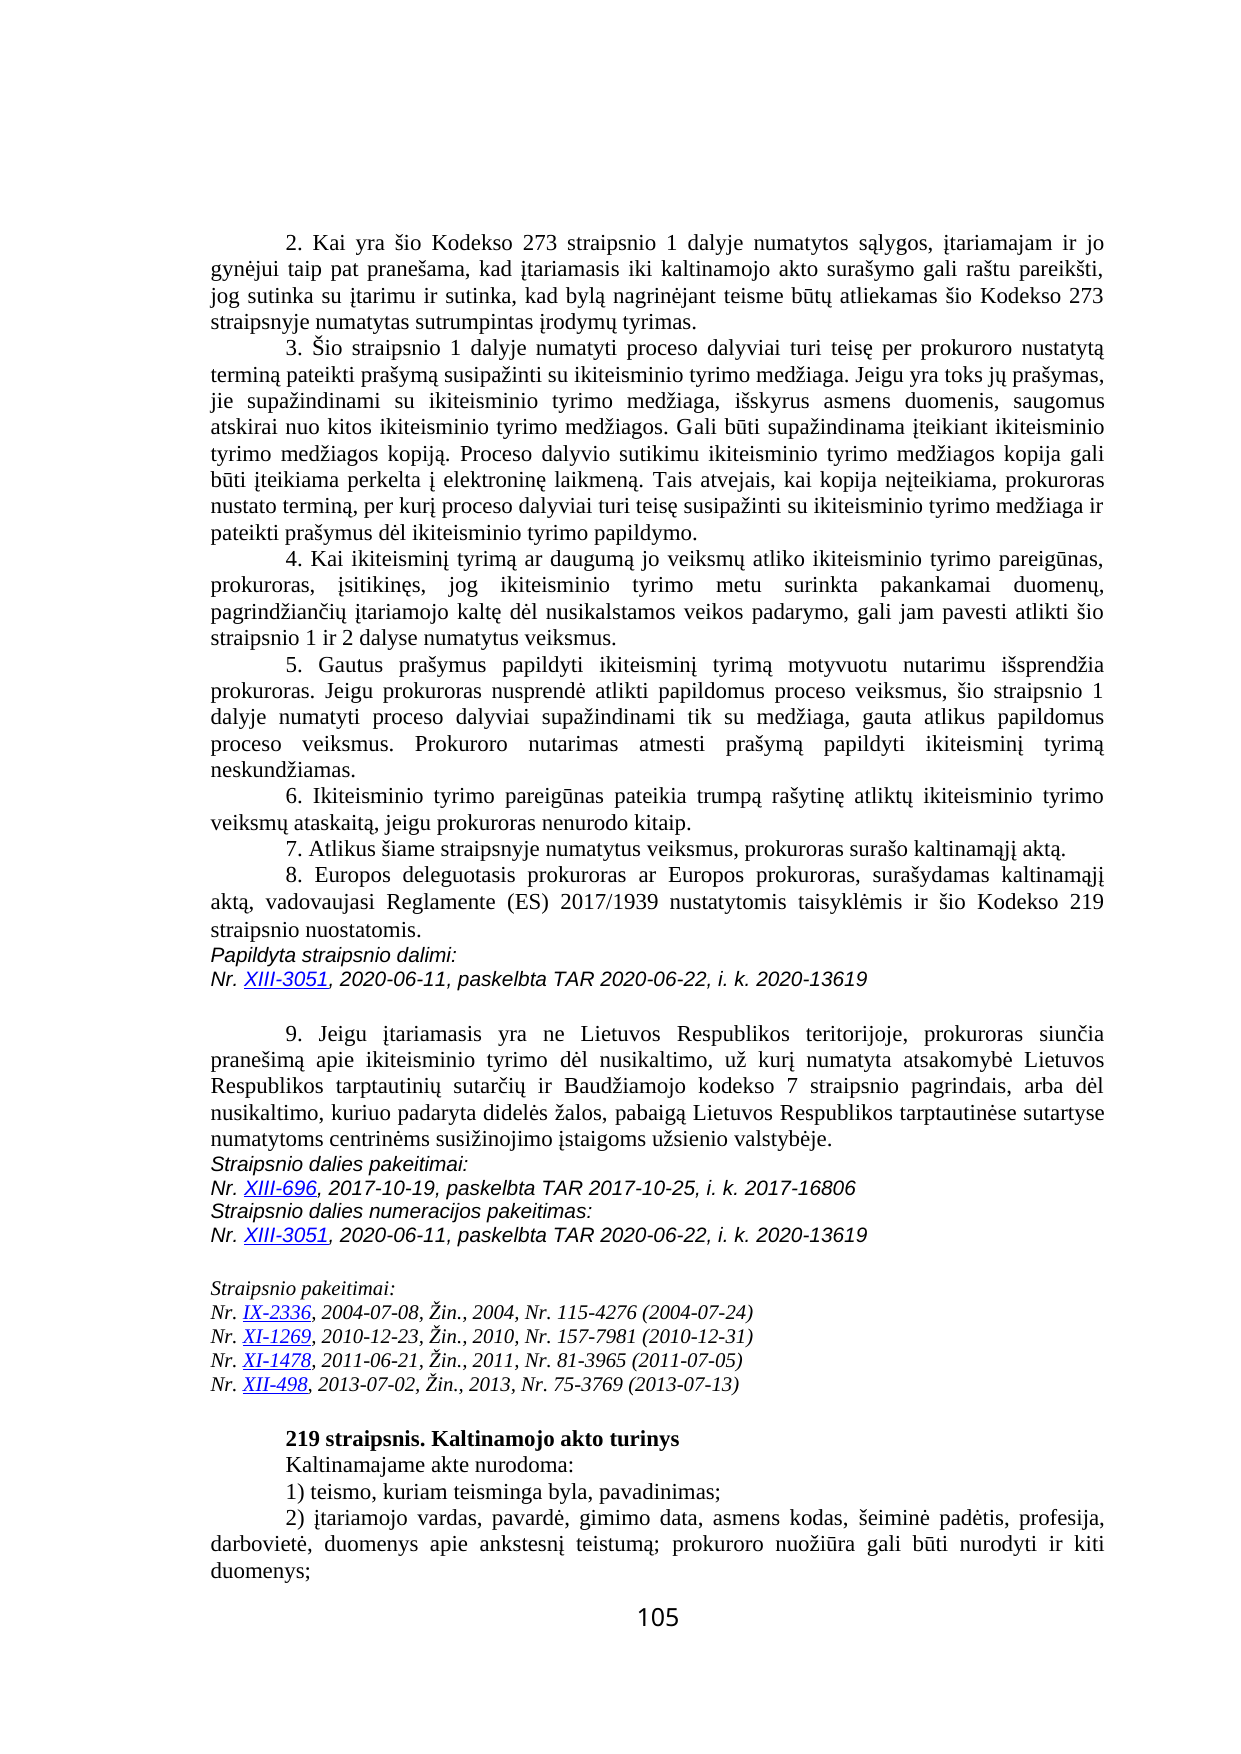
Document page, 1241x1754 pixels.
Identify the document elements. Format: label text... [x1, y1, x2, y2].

text 2) įtariamojo vardas, pavardė, gimimo data, asmens kodas, šeiminė padėtis, profesija, darbovietė, duomenys apie ankstesnį teistumą; prokuroro nuožiūra gali būti nurodyti ir kiti duomenys; [210, 1504, 1105, 1583]
text 8. Europos deleguotasis prokuroras ar Europos prokuroras, surašydamas kaltinamąjį aktą, vadovaujasi Reglamente (ES) 2017/1939 nustatytomis taisyklėmis ir šio Kodekso 219 straipsnio nuostatomis. [210, 861, 1105, 943]
text 3. Šio straipsnio 1 dalyje numatyti proceso dalyviai turi teisę per prokuroro nustatytą terminą pateikti prašymą susipažinti su ikiteisminio tyrimo medžiaga. Jeigu yra toks jų prašymas, jie supažindinami su ikiteisminio tyrimo medžiaga, išskyrus asmens duomenis, saugomus atskirai nuo kitos ikiteisminio tyrimo medžiagos. Gali būti supažindinama įteikiant ikiteisminio tyrimo medžiagos kopiją. Proceso dalyvio sutikimu ikiteisminio tyrimo medžiagos kopija gali būti įteikiama perkelta į elektroninę laikmeną. Tais atvejais, kai kopija neįteikiama, prokuroras nustato terminą, per kurį proceso dalyviai turi teisę susipažinti su ikiteisminio tyrimo medžiaga ir pateikti prašymus dėl ikiteisminio tyrimo papildymo. [210, 334, 1105, 545]
text 1) teismo, kuriam teisminga byla, pavadinimas; [210, 1478, 1105, 1504]
text 9. Jeigu įtariamasis yra ne Lietuvos Respublikos teritorijoje, prokuroras siunčia pranešimą apie ikiteisminio tyrimo dėl nusikaltimo, už kurį numatyta atsakomybė Lietuvos Respublikos tarptautinių sutarčių ir Baudžiamojo kodekso 7 straipsnio pagrindais, arba dėl nusikaltimo, kuriuo padaryta didelės žalos, pabaigą Lietuvos Respublikos tarptautinėse sutartyse numatytoms centrinėms susižinojimo įstaigoms užsienio valstybėje. [210, 1019, 1105, 1151]
text Nr. XII-498, 2013-07-02, Žin., 2013, Nr. 75-3769 (2013-07-13) [210, 1372, 1105, 1396]
text Kaltinamajame akte nurodoma: [210, 1451, 1105, 1478]
text Straipsnio dalies pakeitimai: [210, 1151, 1105, 1175]
text 219 straipsnis. Kaltinamojo akto turinys [210, 1425, 1105, 1451]
text 6. Ikiteisminio tyrimo pareigūnas pateikia trumpą rašytinę atliktų ikiteisminio tyrimo veiksmų ataskaitą, jeigu prokuroras nenurodo kitaip. [210, 782, 1105, 835]
text 2. Kai yra šio Kodekso 273 straipsnio 1 dalyje numatytos sąlygos, įtariamajam ir jo gynėjui taip pat pranešama, kad įtariamasis iki kaltinamojo akto surašymo gali raštu pareikšti, jog sutinka su įtarimu ir sutinka, kad bylą nagrinėjant teisme būtų atliekamas šio Kodekso 273 straipsnyje numatytas sutrumpintas įrodymų tyrimas. [210, 229, 1105, 334]
text 7. Atlikus šiame straipsnyje numatytus veiksmus, prokuroras surašo kaltinamąjį aktą. [210, 835, 1105, 861]
text 4. Kai ikiteisminį tyrimą ar daugumą jo veiksmų atliko ikiteisminio tyrimo pareigūnas, prokuroras, įsitikinęs, jog ikiteisminio tyrimo metu surinkta pakankamai duomenų, pagrindžiančių įtariamojo kaltę dėl nusikalstamos veikos padarymo, gali jam pavesti atlikti šio straipsnio 1 ir 2 dalyse numatytus veiksmus. [210, 545, 1105, 651]
text Nr. XIII-3051, 2020-06-11, paskelbta TAR 2020-06-22, i. k. 2020-13619 [210, 1223, 1105, 1247]
text Nr. XI-1478, 2011-06-21, Žin., 2011, Nr. 81-3965 (2011-07-05) [210, 1348, 1105, 1372]
text Nr. XI-1269, 2010-12-23, Žin., 2010, Nr. 157-7981 (2010-12-31) [210, 1324, 1105, 1348]
text Straipsnio pakeitimai: [210, 1276, 1105, 1300]
text Nr. XIII-3051, 2020-06-11, paskelbta TAR 2020-06-22, i. k. 2020-13619 [210, 967, 1105, 991]
text Nr. XIII-696, 2017-10-19, paskelbta TAR 2017-10-25, i. k. 2017-16806 [210, 1175, 1105, 1199]
text Papildyta straipsnio dalimi: [210, 943, 1105, 967]
text Straipsnio dalies numeracijos pakeitimas: [210, 1199, 1105, 1223]
text 5. Gautus prašymus papildyti ikiteisminį tyrimą motyvuotu nutarimu išsprendžia prokuroras. Jeigu prokuroras nusprendė atlikti papildomus proceso veiksmus, šio straipsnio 1 dalyje numatyti proceso dalyviai supažindinami tik su medžiaga, gauta atlikus papildomus proceso veiksmus. Prokuroro nutarimas atmesti prašymą papildyti ikiteisminį tyrimą neskundžiamas. [210, 651, 1105, 782]
text Nr. IX-2336, 2004-07-08, Žin., 2004, Nr. 115-4276 (2004-07-24) [210, 1300, 1105, 1324]
